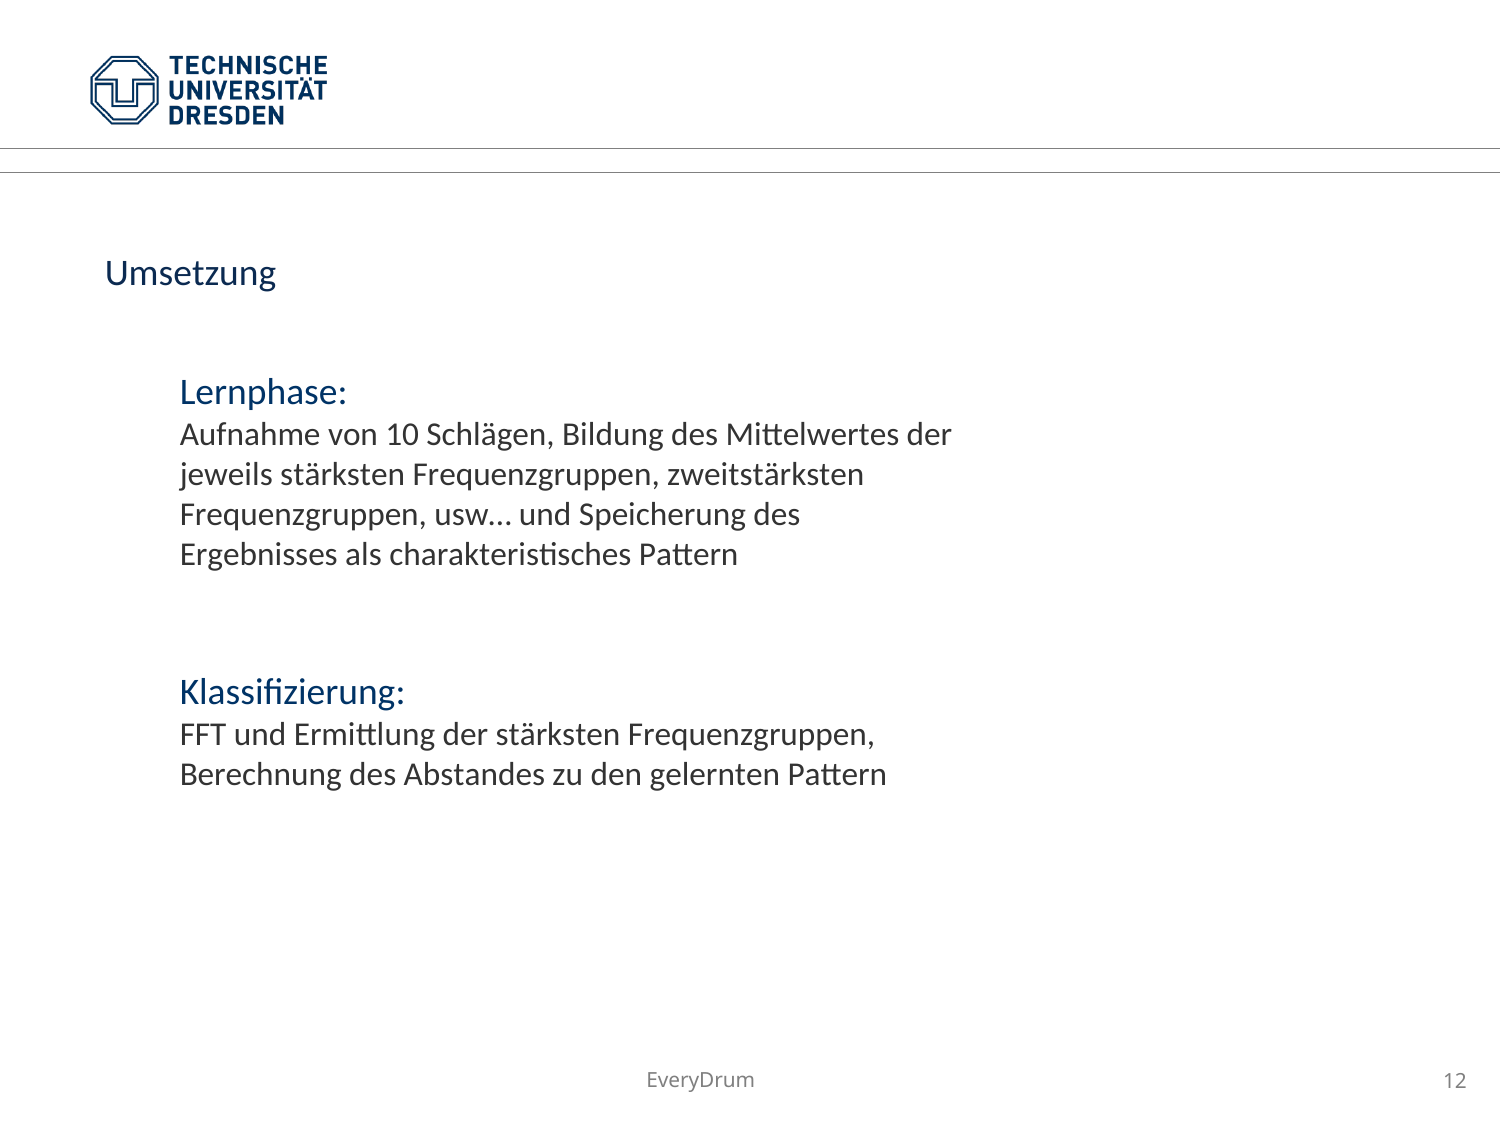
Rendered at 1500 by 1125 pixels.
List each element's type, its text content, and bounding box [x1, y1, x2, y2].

text_box Klassifizierung: FFT und Ermittlung der stärksten Frequenzgruppen, Berechnung des Abstandes zu den gelernten Pattern [165, 660, 976, 840]
picture [90, 54, 327, 125]
text_box Umsetzung [90, 240, 1006, 300]
text_box Lernphase: Aufnahme von 10 Schlägen, Bildung des Mittelwertes der jeweils stärksten Frequenzgruppen, zweitstärksten Frequenzgruppen, usw… und Speicherung des Ergebnisses als charakteristisches Pattern [165, 360, 976, 620]
